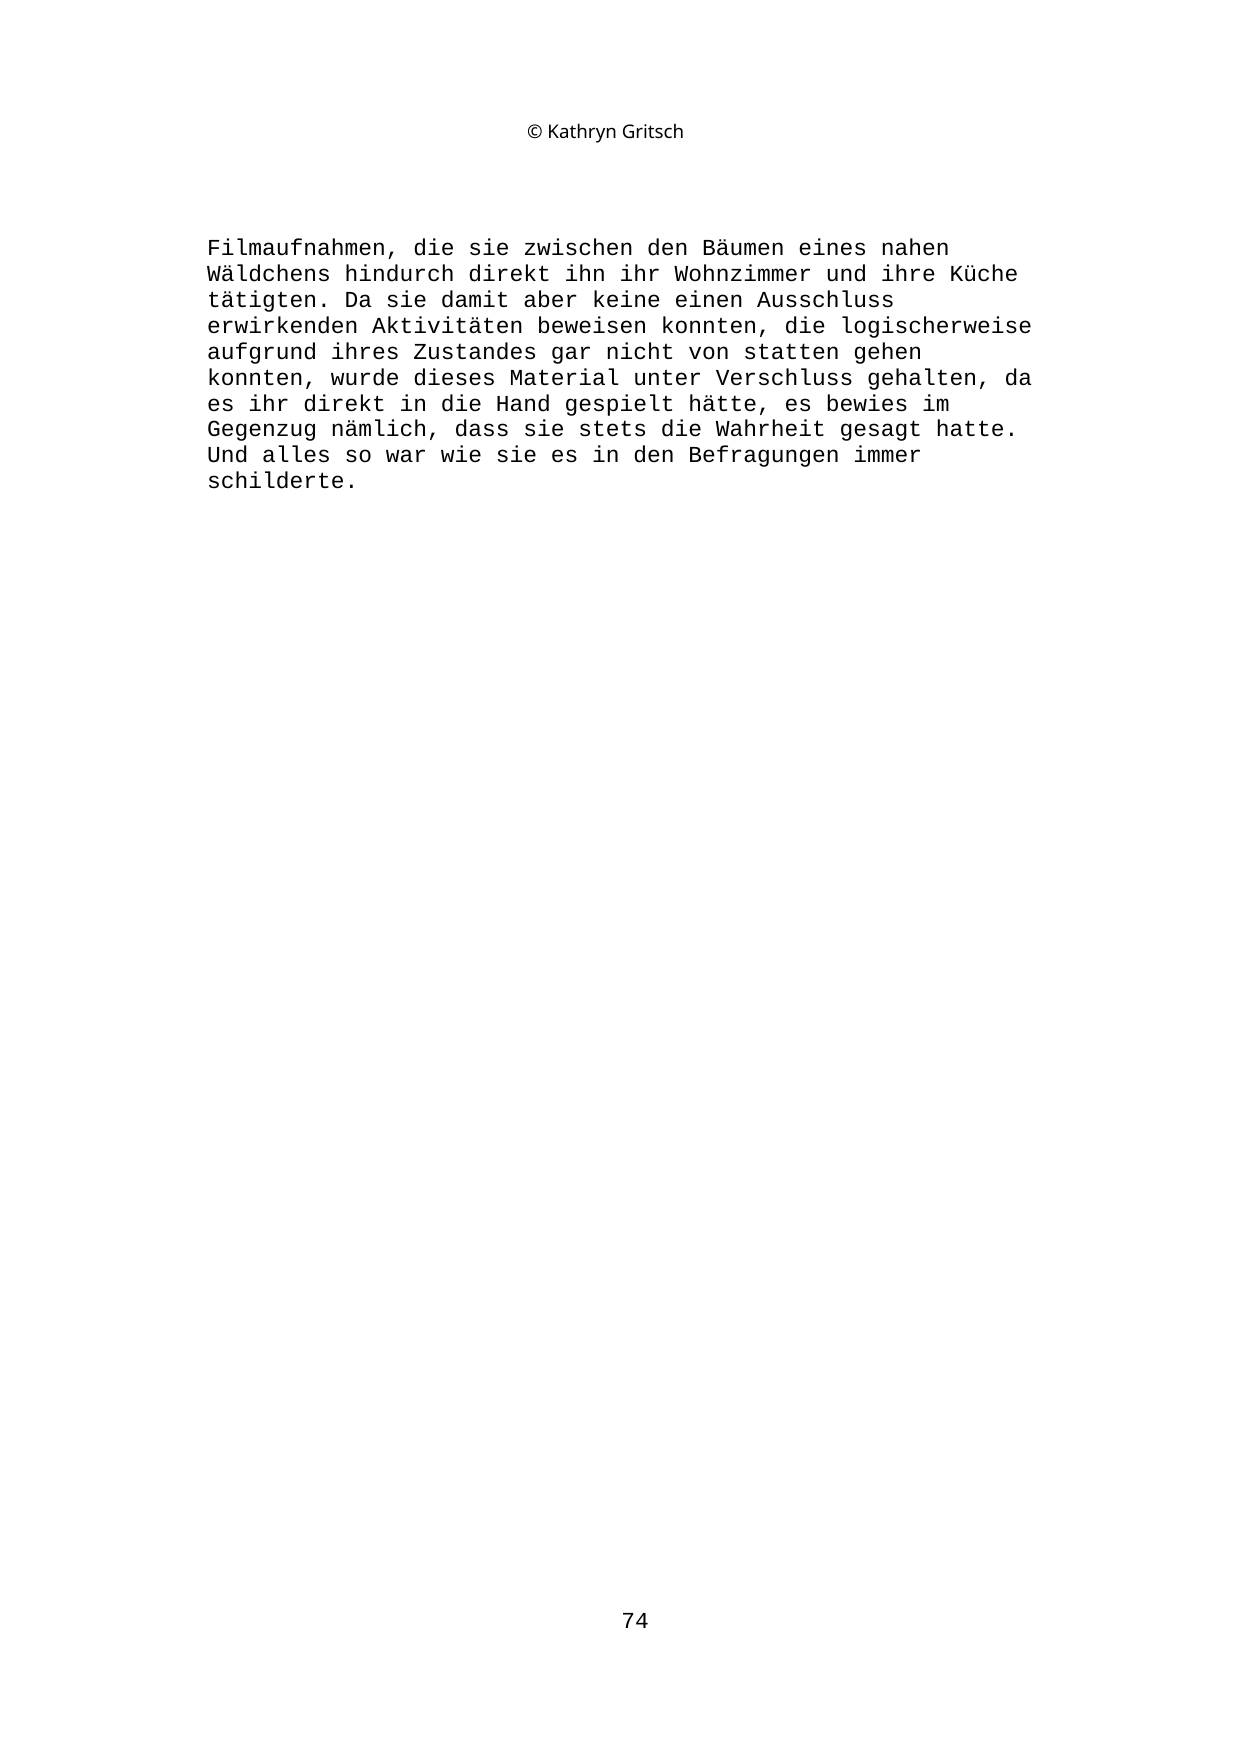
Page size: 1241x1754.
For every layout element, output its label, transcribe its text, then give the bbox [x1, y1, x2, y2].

subtitle Filmaufnahmen, die sie zwischen den Bäumen eines nahen Wäldchens hindurch direkt ihn ihr Wohnzimmer und ihre Küche tätigten. Da sie damit aber keine einen Ausschluss erwirkenden Aktivitäten beweisen konnten, die logischerweise aufgrund ihres Zustandes gar nicht von statten gehen konnten, wurde dieses Material unter Verschluss gehalten, da es ihr direkt in die Hand gespielt hätte, es bewies im Gegenzug nämlich, dass sie stets die Wahrheit gesagt hatte. Und alles so war wie sie es in den Befragungen immer schilderte. [207, 236, 1034, 496]
